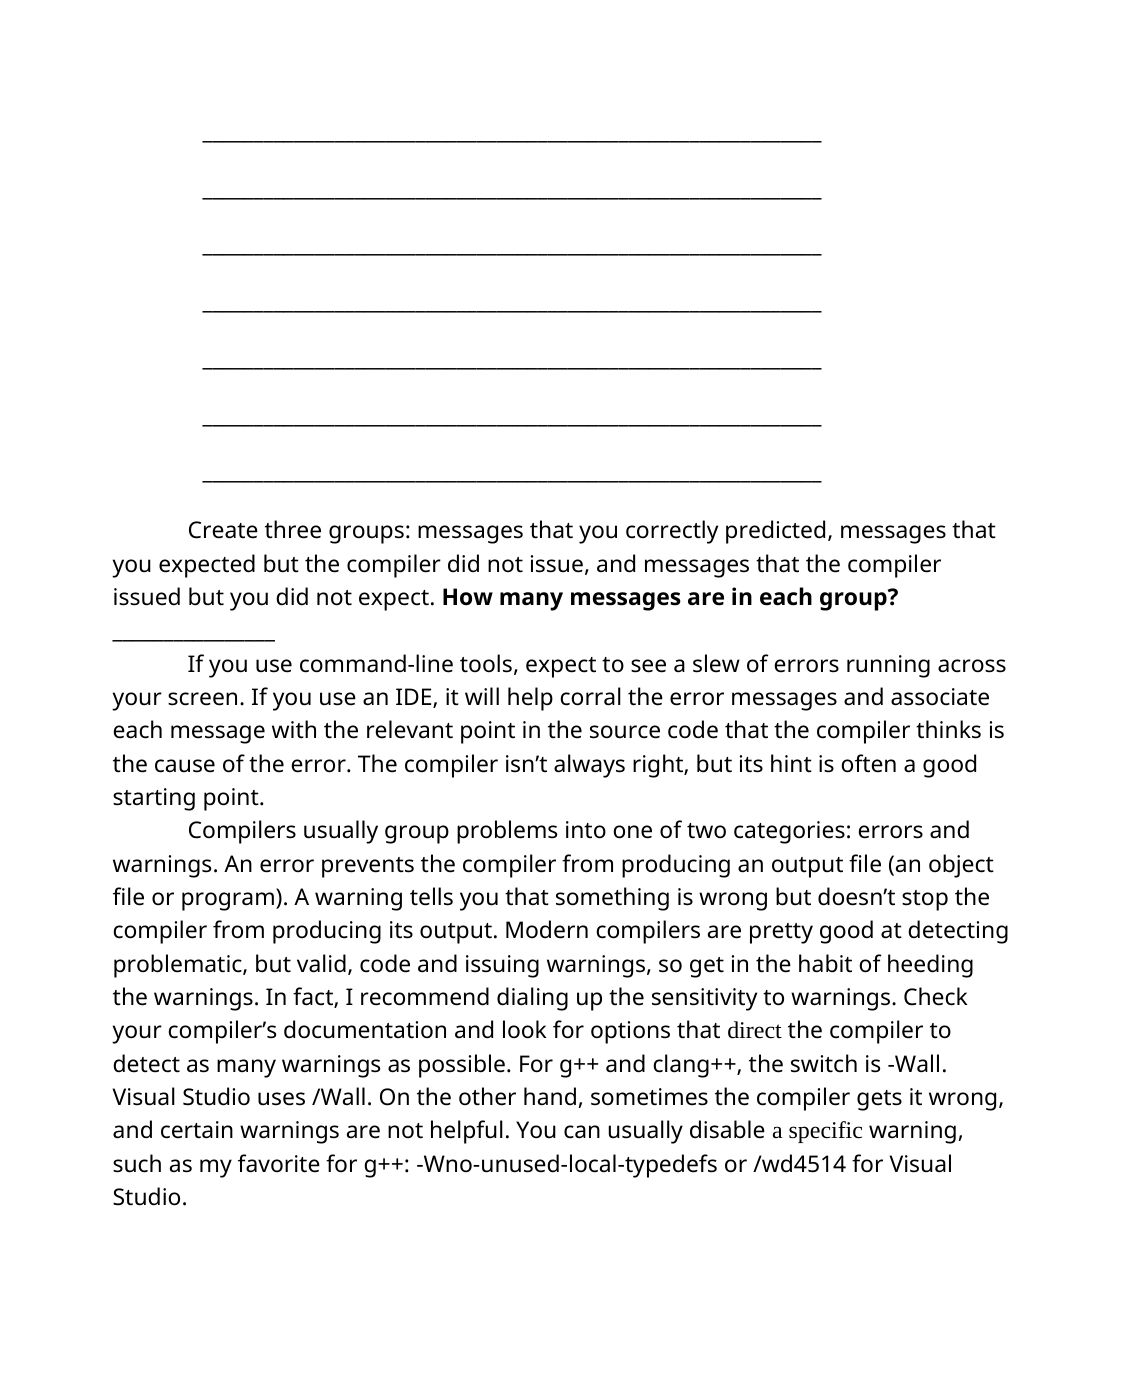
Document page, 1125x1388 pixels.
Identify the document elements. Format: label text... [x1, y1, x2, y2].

text Create three groups: messages that you correctly predicted, messages that you expected but the compiler did not issue, and messages that the compiler issued but you did not expect. How many messages are in each group? ________________ [112, 512, 1012, 645]
list _____________________________________________________________ [202, 398, 1012, 430]
list _____________________________________________________________ [202, 455, 1012, 487]
list _____________________________________________________________ [202, 228, 1012, 259]
list _____________________________________________________________ [202, 285, 1012, 316]
list _____________________________________________________________ [202, 342, 1012, 373]
list _____________________________________________________________ [202, 171, 1012, 203]
list _____________________________________________________________ [202, 115, 1012, 146]
text Compilers usually group problems into one of two categories: errors and warnings. An error prevents the compiler from producing an output file (an object file or program). A warning tells you that something is wrong but doesn’t stop the compiler from producing its output. Modern compilers are pretty good at detecting problematic, but valid, code and issuing warnings, so get in the habit of heeding the warnings. In fact, I recommend dialing up the sensitivity to warnings. Check your compiler’s documentation and look for options that direct the compiler to detect as many warnings as possible. For g++ and clang++, the switch is -Wall. Visual Studio uses /Wall. On the other hand, sometimes the compiler gets it wrong, and certain warnings are not helpful. You can usually disable a specific warning, such as my favorite for g++: -Wno-unused-local-typedefs or /wd4514 for Visual Studio. [112, 812, 1012, 1212]
text If you use command-line tools, expect to see a slew of errors running across your screen. If you use an IDE, it will help corral the error messages and associate each message with the relevant point in the source code that the compiler thinks is the cause of the error. The compiler isn’t always right, but its hint is often a good starting point. [112, 645, 1012, 812]
